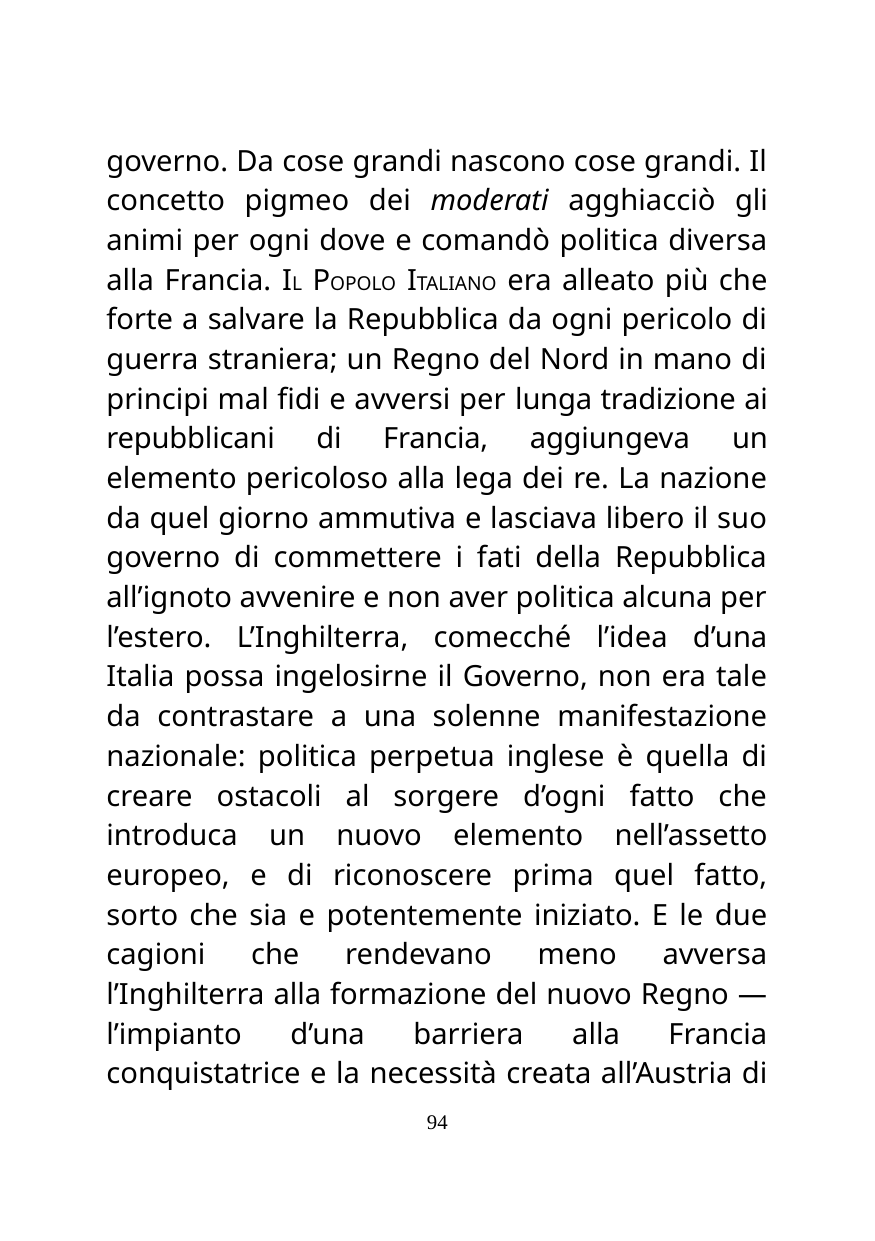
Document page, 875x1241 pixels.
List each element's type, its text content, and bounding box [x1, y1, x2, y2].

text governo. Da cose grandi nascono cose grandi. Il concetto pigmeo dei moderati agghiacciò gli animi per ogni dove e comandò politica diversa alla Francia. Il Popolo Italiano era alleato più che forte a salvare la Repubblica da ogni pericolo di guerra straniera; un Regno del Nord in mano di principi mal fidi e avversi per lunga tradizione ai repubblicani di Francia, aggiungeva un elemento pericoloso alla lega dei re. La nazione da quel giorno ammutiva e lasciava libero il suo governo di commettere i fati della Repubblica all’ignoto avvenire e non aver politica alcuna per l’estero. L’Inghilterra, comecché l’idea d’una Italia possa ingelosirne il Governo, non era tale da contrastare a una solenne manifestazione nazionale: politica perpetua inglese è quella di creare ostacoli al sorgere d’ogni fatto che introduca un nuovo elemento nell’assetto europeo, e di riconoscere prima quel fatto, sorto che sia e potentemente iniziato. E le due cagioni che rendevano meno avversa l’Inghilterra alla formazione del nuovo Regno — l’impianto d’una barriera alla Francia conquistatrice e la necessità creata all’Austria di [106, 140, 768, 1092]
